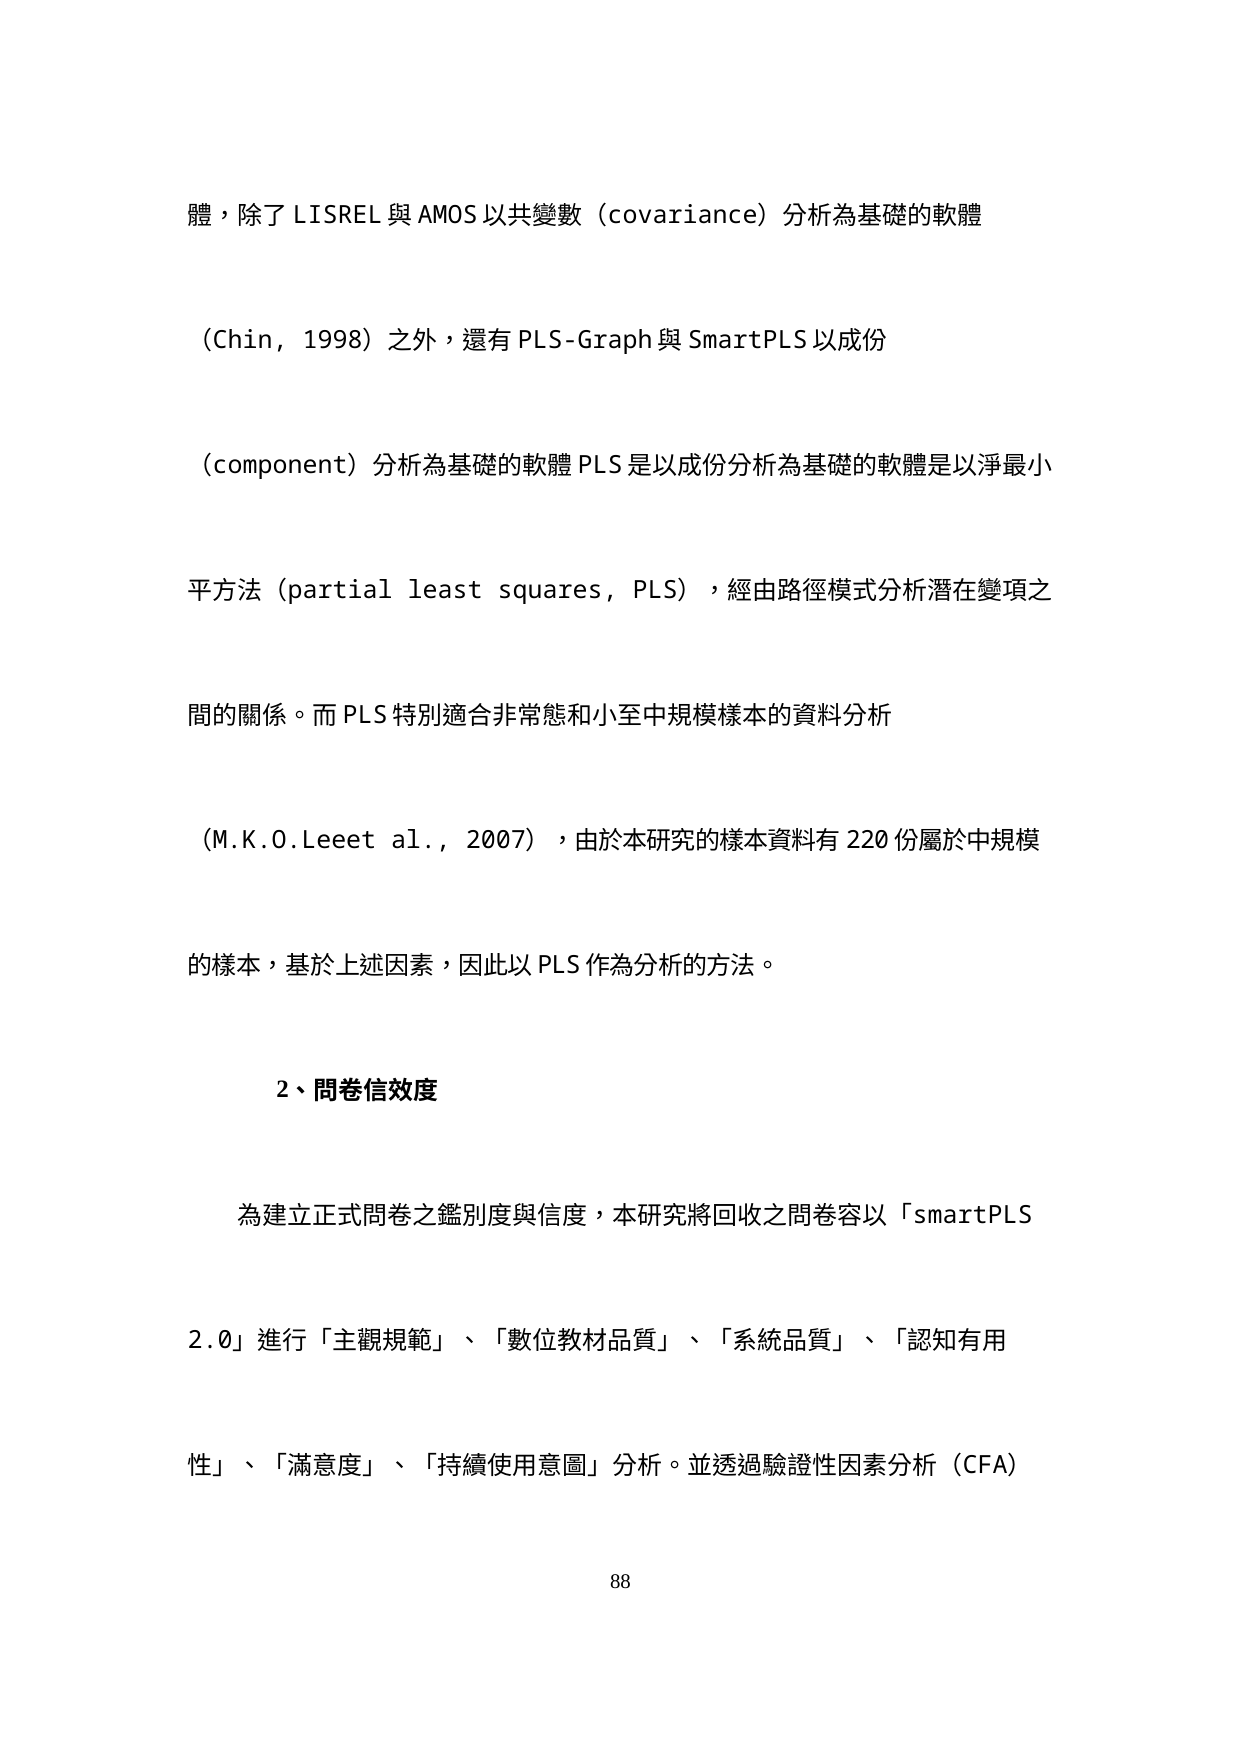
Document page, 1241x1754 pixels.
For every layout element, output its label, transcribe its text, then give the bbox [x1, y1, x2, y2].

subtitle 問卷信效度 [276, 1047, 1053, 1109]
text 體，除了LISREL與AMOS以共變數（covariance）分析為基礎的軟體（Chin, 1998）之外，還有PLS-Graph與SmartPLS以成份（component）分析為基礎的軟體PLS是以成份分析為基礎的軟體是以淨最小平方法（partial least squares, PLS），經由路徑模式分析潛在變項之間的關係。而PLS特別適合非常態和小至中規模樣本的資料分析（M.K.O.Leeet al., 2007），由於本研究的樣本資料有220份屬於中規模的樣本，基於上述因素，因此以PLS作為分析的方法。 [187, 172, 1053, 984]
text 為建立正式問卷之鑑別度與信度，本研究將回收之問卷容以「smartPLS 2.0」進行「主觀規範」、「數位教材品質」、「系統品質」、「認知有用性」、「滿意度」、「持續使用意圖」分析。並透過驗證性因素分析（CFA） [187, 1172, 1053, 1484]
